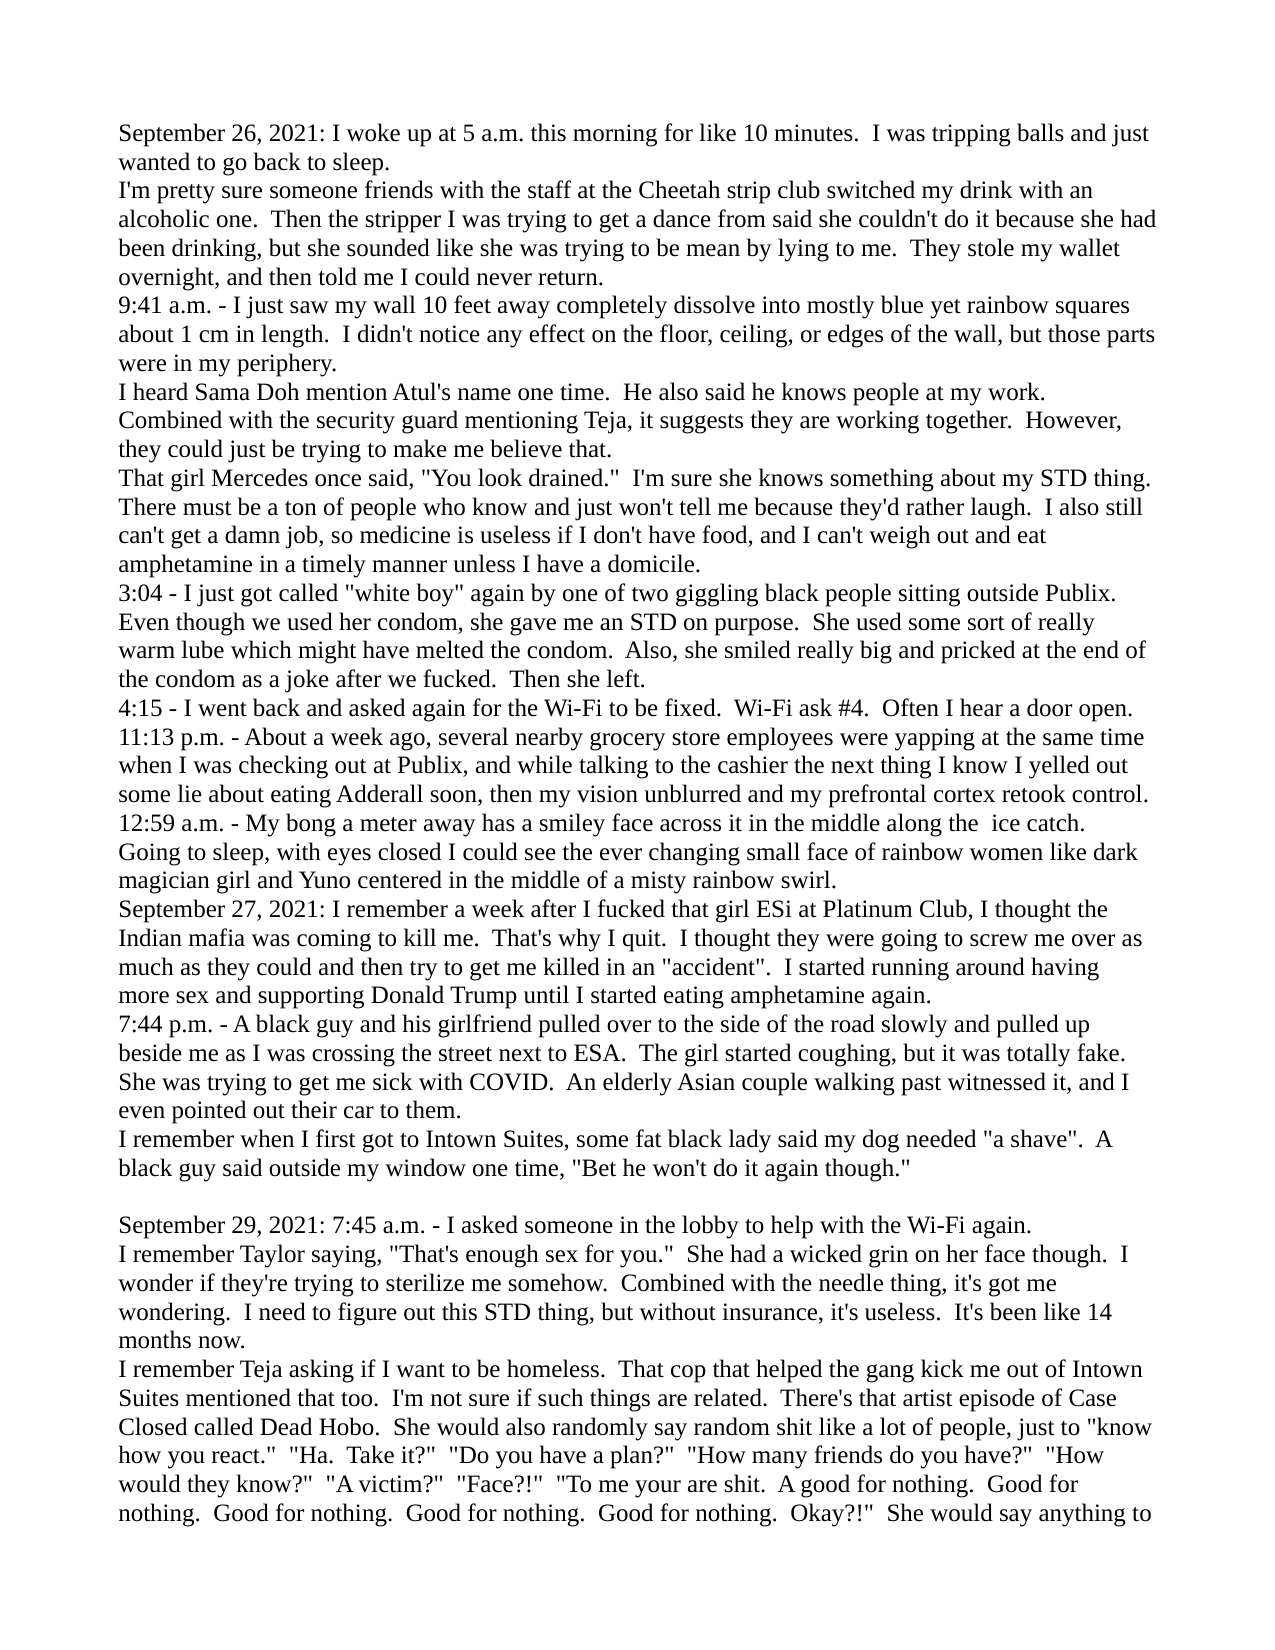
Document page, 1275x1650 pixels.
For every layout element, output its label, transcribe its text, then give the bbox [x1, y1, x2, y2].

text I remember when I first got to Intown Suites, some fat black lady said my dog needed "a shave". A black guy said outside my window one time, "Bet he won't do it again though." [118, 1124, 1157, 1182]
text I heard Sama Doh mention Atul's name one time. He also said he knows people at my work. Combined with the security guard mentioning Teja, it suggests they are working together. However, they could just be trying to make me believe that. [118, 377, 1157, 463]
text Even though we used her condom, she gave me an STD on purpose. She used some sort of really warm lube which might have melted the condom. Also, she smiled really big and pricked at the end of the condom as a joke after we fucked. Then she left. [118, 607, 1157, 693]
text 11:13 p.m. - About a week ago, several nearby grocery store employees were yapping at the same time when I was checking out at Publix, and while talking to the cashier the next thing I know I yelled out some lie about eating Adderall soon, then my vision unblurred and my prefrontal cortex retook control. [118, 722, 1157, 808]
text That girl Mercedes once said, "You look drained." I'm sure she knows something about my STD thing. There must be a ton of people who know and just won't tell me because they'd rather laugh. I also still can't get a damn job, so medicine is useless if I don't have food, and I can't weigh out and eat amphetamine in a timely manner unless I have a domicile. [118, 463, 1157, 578]
text 3:04 - I just got called "white boy" again by one of two giggling black people sitting outside Publix. [118, 578, 1157, 607]
text September 27, 2021: I remember a week after I fucked that girl ESi at Platinum Club, I thought the Indian mafia was coming to kill me. That's why I quit. I thought they were going to screw me over as much as they could and then try to get me killed in an "accident". I started running around having more sex and supporting Donald Trump until I started eating amphetamine again. [118, 894, 1157, 1009]
text 9:41 a.m. - I just saw my wall 10 feet away completely dissolve into mostly blue yet rainbow squares about 1 cm in length. I didn't notice any effect on the floor, ceiling, or edges of the wall, but those parts were in my periphery. [118, 291, 1157, 377]
text I'm pretty sure someone friends with the staff at the Cheetah strip club switched my drink with an alcoholic one. Then the stripper I was trying to get a dance from said she couldn't do it because she had been drinking, but she sounded like she was trying to be mean by lying to me. They stole my wallet overnight, and then told me I could never return. [118, 176, 1157, 291]
text 12:59 a.m. - My bong a meter away has a smiley face across it in the middle along the ice catch. Going to sleep, with eyes closed I could see the ever changing small face of rainbow women like dark magician girl and Yuno centered in the middle of a misty rainbow swirl. [118, 808, 1157, 894]
text I remember Teja asking if I want to be homeless. That cop that helped the gang kick me out of Intown Suites mentioned that too. I'm not sure if such things are related. There's that artist episode of Case Closed called Dead Hobo. She would also randomly say random shit like a lot of people, just to "know how you react." "Ha. Take it?" "Do you have a plan?" "How many friends do you have?" "How would they know?" "A victim?" "Face?!" "To me your are shit. A good for nothing. Good for nothing. Good for nothing. Good for nothing. Good for nothing. Okay?!" She would say anything to [118, 1354, 1157, 1527]
text 7:44 p.m. - A black guy and his girlfriend pulled over to the side of the road slowly and pulled up beside me as I was crossing the street next to ESA. The girl started coughing, but it was totally fake. She was trying to get me sick with COVID. An elderly Asian couple walking past witnessed it, and I even pointed out their car to them. [118, 1009, 1157, 1124]
text September 29, 2021: 7:45 a.m. - I asked someone in the lobby to help with the Wi-Fi again. [118, 1211, 1157, 1239]
text September 26, 2021: I woke up at 5 a.m. this morning for like 10 minutes. I was tripping balls and just wanted to go back to sleep. [118, 118, 1157, 176]
text 4:15 - I went back and asked again for the Wi-Fi to be fixed. Wi-Fi ask #4. Often I hear a door open. [118, 693, 1157, 722]
text I remember Taylor saying, "That's enough sex for you." She had a wicked grin on her face though. I wonder if they're trying to sterilize me somehow. Combined with the needle thing, it's got me wondering. I need to figure out this STD thing, but without insurance, it's useless. It's been like 14 months now. [118, 1239, 1157, 1354]
